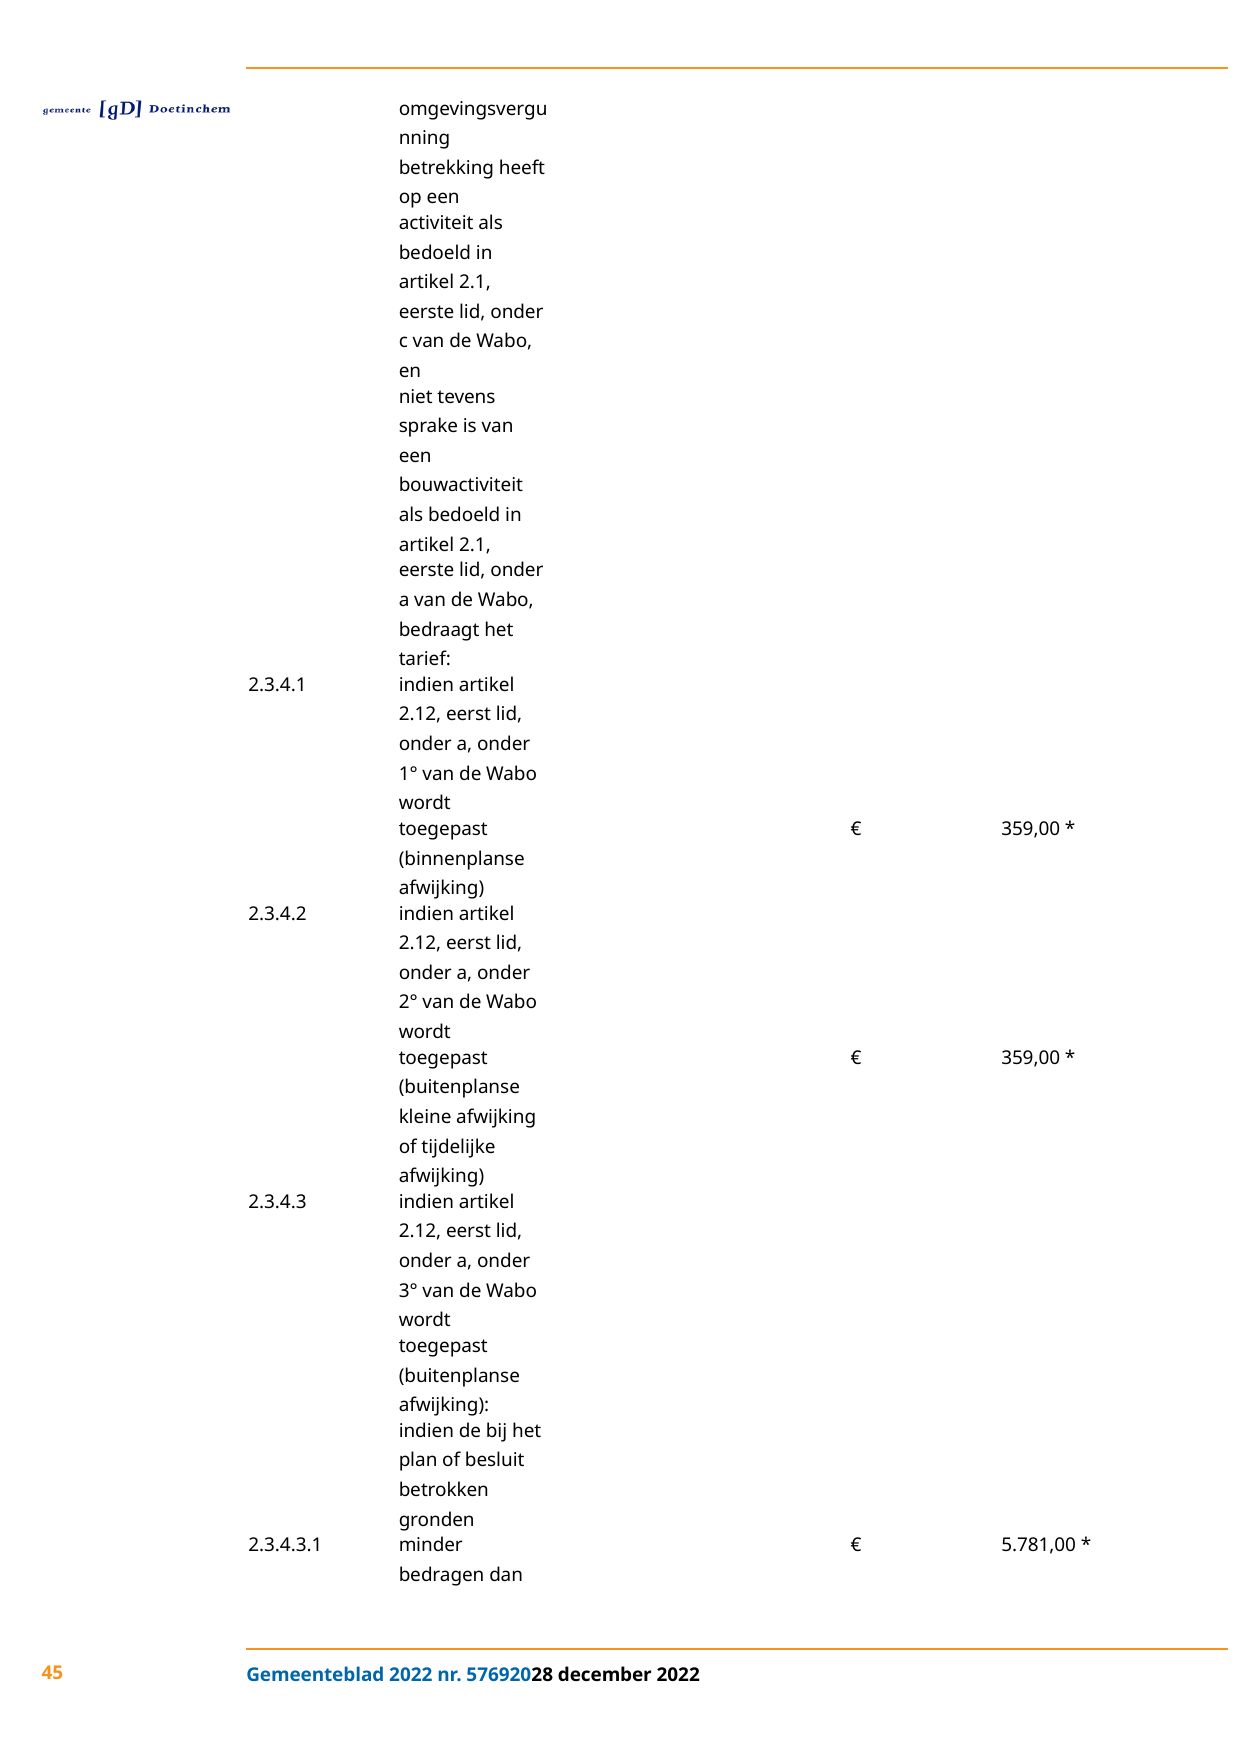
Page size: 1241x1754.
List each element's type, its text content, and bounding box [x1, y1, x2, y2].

table_cell [549, 1417, 700, 1532]
table_cell eerste lid, onder a van de Wabo, bedraagt het tarief: [399, 557, 549, 671]
table_cell [700, 1332, 850, 1417]
table_cell [1001, 95, 1152, 209]
table_cell minder bedragen dan [399, 1532, 549, 1587]
table_cell [248, 1332, 398, 1417]
table_cell niet tevens sprake is van een bouwactiviteit als bedoeld in artikel 2.1, [399, 383, 549, 557]
table_cell [850, 209, 1001, 383]
table_cell [1001, 383, 1152, 557]
table_cell [248, 1044, 398, 1188]
picture [41, 47, 231, 172]
table_cell 359,00 * [1001, 815, 1152, 900]
table_cell [850, 1332, 1001, 1417]
table_cell [850, 1188, 1001, 1332]
table_cell [700, 383, 850, 557]
table_cell toegepast (buitenplanse afwijking): [399, 1332, 549, 1417]
table_cell [700, 815, 850, 900]
table_cell [1001, 1417, 1152, 1532]
table_cell toegepast (binnenplanse afwijking) [399, 815, 549, 900]
table_cell [850, 671, 1001, 815]
table_cell [549, 815, 700, 900]
table_cell [1001, 1332, 1152, 1417]
table_cell omgevingsvergunning betrekking heeft op een [399, 95, 549, 209]
table_cell [549, 95, 700, 209]
table_cell indien artikel 2.12, eerst lid, onder a, onder 2° van de Wabo wordt [399, 900, 549, 1044]
table_cell [549, 1332, 700, 1417]
table_cell € [850, 815, 1001, 900]
table_cell [549, 383, 700, 557]
table_cell [248, 557, 398, 671]
table_cell [248, 383, 398, 557]
table_cell [248, 209, 398, 383]
table_cell [700, 1188, 850, 1332]
table_cell indien artikel 2.12, eerst lid, onder a, onder 3° van de Wabo wordt [399, 1188, 549, 1332]
table_cell [248, 1417, 398, 1532]
table_cell € [850, 1044, 1001, 1188]
table_cell [700, 900, 850, 1044]
table_cell 2.3.4.1 [248, 671, 398, 815]
table_cell [700, 1044, 850, 1188]
table_cell toegepast (buitenplanse kleine afwijking of tijdelijke afwijking) [399, 1044, 549, 1188]
table_cell 5.781,00 * [1001, 1532, 1152, 1587]
table_cell [549, 1044, 700, 1188]
table_cell activiteit als bedoeld in artikel 2.1, eerste lid, onder c van de Wabo, en [399, 209, 549, 383]
table_cell [549, 900, 700, 1044]
table_cell [1001, 209, 1152, 383]
table_cell 2.3.4.3.1 [248, 1532, 398, 1587]
table_cell [1001, 900, 1152, 1044]
table_cell [850, 383, 1001, 557]
table_cell [1001, 671, 1152, 815]
table_cell [850, 557, 1001, 671]
table_cell [700, 1532, 850, 1587]
table_cell [248, 95, 398, 209]
table_cell 2.3.4.3 [248, 1188, 398, 1332]
table_cell [549, 1532, 700, 1587]
table_cell [700, 671, 850, 815]
table_cell [549, 1188, 700, 1332]
table_cell [549, 557, 700, 671]
table_cell [549, 209, 700, 383]
table_cell 2.3.4.2 [248, 900, 398, 1044]
table_cell € [850, 1532, 1001, 1587]
table_cell [1001, 1188, 1152, 1332]
table_cell [1001, 557, 1152, 671]
table_cell [549, 671, 700, 815]
table_cell indien de bij het plan of besluit betrokken gronden [399, 1417, 549, 1532]
table_cell [850, 95, 1001, 209]
table_cell [248, 815, 398, 900]
table_cell [700, 1417, 850, 1532]
table_cell indien artikel 2.12, eerst lid, onder a, onder 1° van de Wabo wordt [399, 671, 549, 815]
table_cell [850, 1417, 1001, 1532]
table_cell [700, 209, 850, 383]
table_cell [700, 557, 850, 671]
table_cell [700, 95, 850, 209]
table_cell 359,00 * [1001, 1044, 1152, 1188]
table_cell [850, 900, 1001, 1044]
